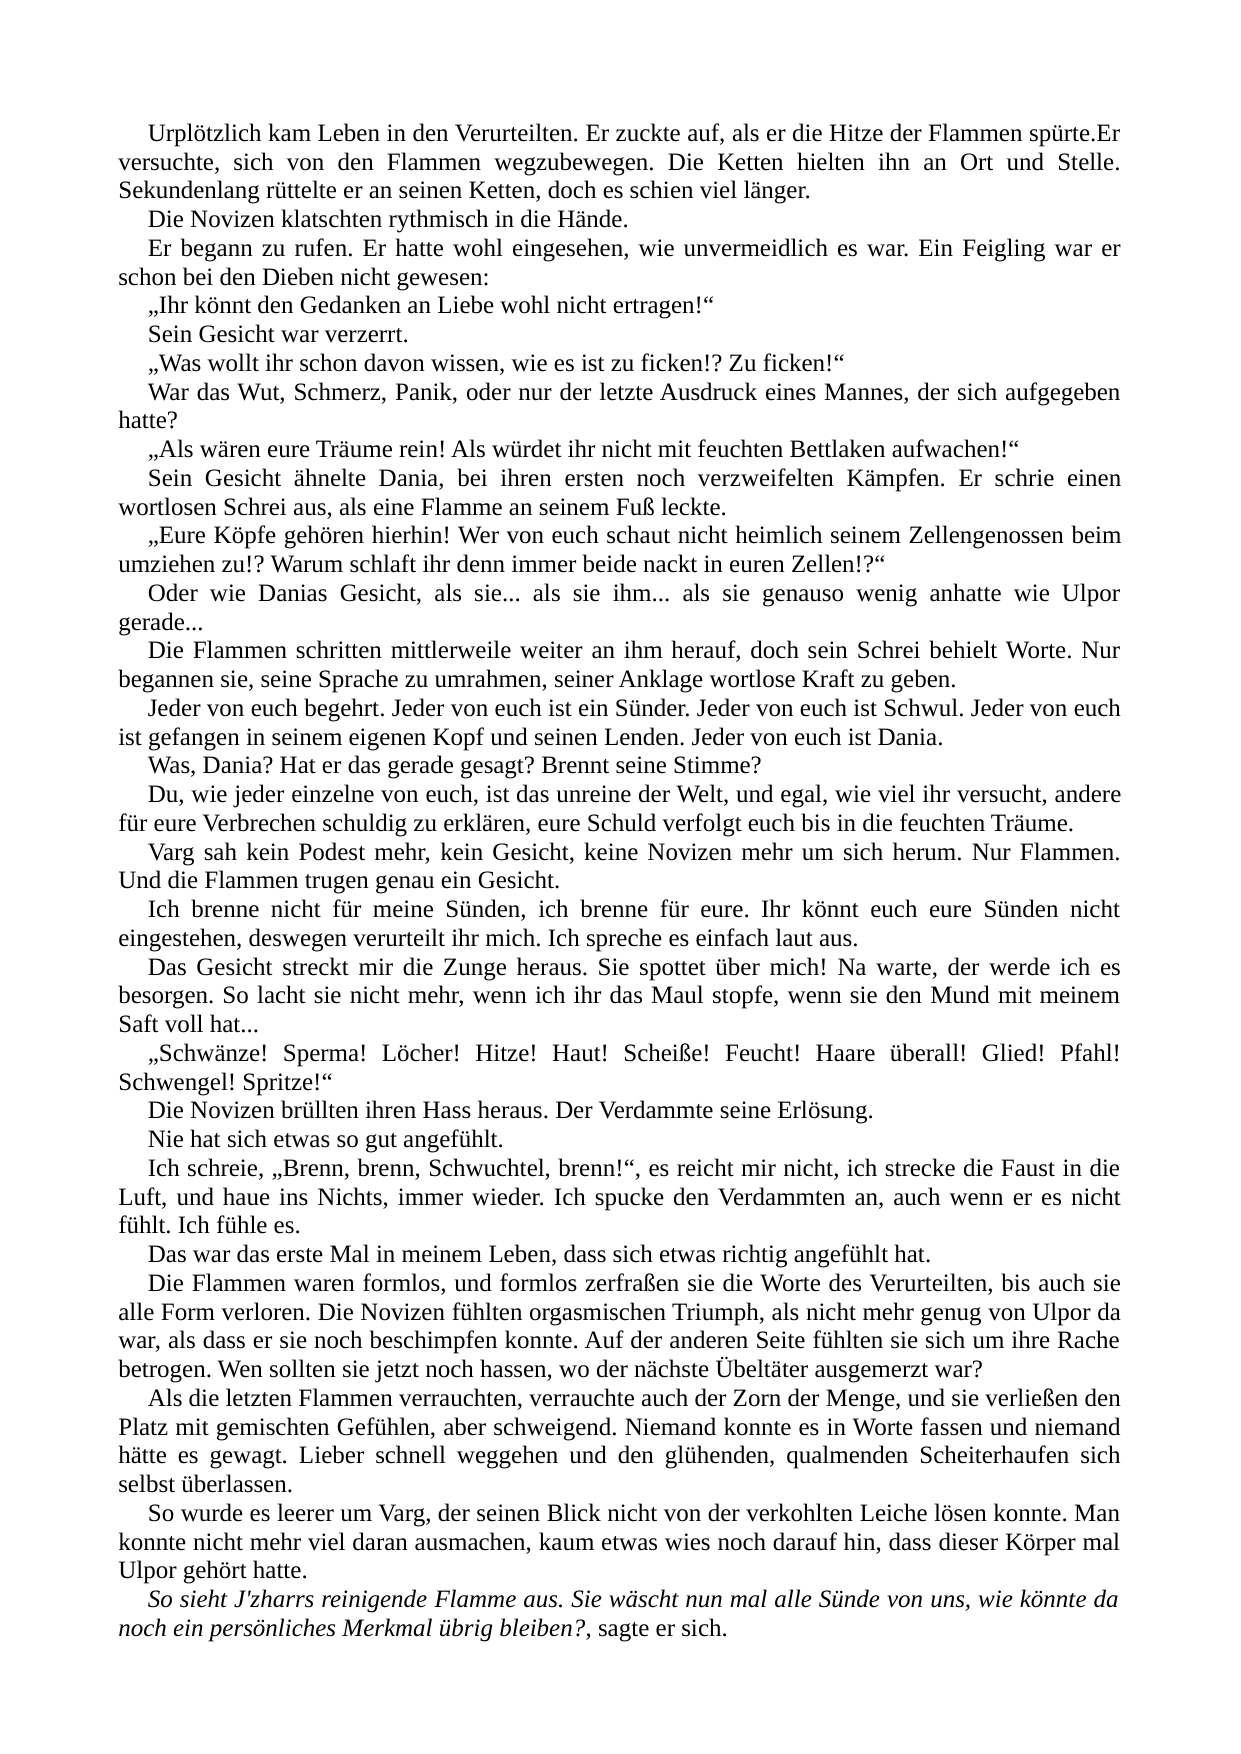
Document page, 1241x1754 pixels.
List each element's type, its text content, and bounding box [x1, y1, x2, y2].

text Was, Dania? Hat er das gerade gesagt? Brennt seine Stimme? [118, 751, 1122, 779]
text Das war das erste Mal in meinem Leben, dass sich etwas richtig angefühlt hat. [118, 1239, 1122, 1268]
text Er begann zu rufen. Er hatte wohl eingesehen, wie unvermeidlich es war. Ein Feigling war er schon bei den Dieben nicht gewesen: [118, 233, 1122, 291]
text Das Gesicht streckt mir die Zunge heraus. Sie spottet über mich! Na warte, der werde ich es besorgen. So lacht sie nicht mehr, wenn ich ihr das Maul stopfe, wenn sie den Mund mit meinem Saft voll hat... [118, 952, 1122, 1038]
text „Ihr könnt den Gedanken an Liebe wohl nicht ertragen!“ [118, 291, 1122, 319]
text Die Novizen klatschten rythmisch in die Hände. [118, 204, 1122, 233]
text Sein Gesicht war verzerrt. [118, 319, 1122, 348]
text Sein Gesicht ähnelte Dania, bei ihren ersten noch verzweifelten Kämpfen. Er schrie einen wortlosen Schrei aus, als eine Flamme an seinem Fuß leckte. [118, 463, 1122, 521]
text War das Wut, Schmerz, Panik, oder nur der letzte Ausdruck eines Mannes, der sich aufgegeben hatte? [118, 377, 1122, 434]
text So wurde es leerer um Varg, der seinen Blick nicht von der verkohlten Leiche lösen konnte. Man konnte nicht mehr viel daran ausmachen, kaum etwas wies noch darauf hin, dass dieser Körper mal Ulpor gehört hatte. [118, 1498, 1122, 1584]
text „Eure Köpfe gehören hierhin! Wer von euch schaut nicht heimlich seinem Zellengenossen beim umziehen zu!? Warum schlaft ihr denn immer beide nackt in euren Zellen!?“ [118, 521, 1122, 578]
text Oder wie Danias Gesicht, als sie... als sie ihm... als sie genauso wenig anhatte wie Ulpor gerade... [118, 578, 1122, 636]
text Urplötzlich kam Leben in den Verurteilten. Er zuckte auf, als er die Hitze der Flammen spürte.Er versuchte, sich von den Flammen wegzubewegen. Die Ketten hielten ihn an Ort und Stelle. Sekundenlang rüttelte er an seinen Ketten, doch es schien viel länger. [118, 118, 1122, 204]
text Ich brenne nicht für meine Sünden, ich brenne für eure. Ihr könnt euch eure Sünden nicht eingestehen, deswegen verurteilt ihr mich. Ich spreche es einfach laut aus. [118, 894, 1122, 952]
text Du, wie jeder einzelne von euch, ist das unreine der Welt, und egal, wie viel ihr versucht, andere für eure Verbrechen schuldig zu erklären, eure Schuld verfolgt euch bis in die feuchten Träume. [118, 779, 1122, 837]
text Jeder von euch begehrt. Jeder von euch ist ein Sünder. Jeder von euch ist Schwul. Jeder von euch ist gefangen in seinem eigenen Kopf und seinen Lenden. Jeder von euch ist Dania. [118, 693, 1122, 751]
text Die Novizen brüllten ihren Hass heraus. Der Verdammte seine Erlösung. [118, 1096, 1122, 1124]
text Die Flammen waren formlos, und formlos zerfraßen sie die Worte des Verurteilten, bis auch sie alle Form verloren. Die Novizen fühlten orgasmischen Triumph, als nicht mehr genug von Ulpor da war, als dass er sie noch beschimpfen konnte. Auf der anderen Seite fühlten sie sich um ihre Rache betrogen. Wen sollten sie jetzt noch hassen, wo der nächste Übeltäter ausgemerzt war? [118, 1268, 1122, 1383]
text Die Flammen schritten mittlerweile weiter an ihm herauf, doch sein Schrei behielt Worte. Nur begannen sie, seine Sprache zu umrahmen, seiner Anklage wortlose Kraft zu geben. [118, 636, 1122, 693]
text „Schwänze! Sperma! Löcher! Hitze! Haut! Scheiße! Feucht! Haare überall! Glied! Pfahl! Schwengel! Spritze!“ [118, 1038, 1122, 1096]
text Ich schreie, „Brenn, brenn, Schwuchtel, brenn!“, es reicht mir nicht, ich strecke die Faust in die Luft, und haue ins Nichts, immer wieder. Ich spucke den Verdammten an, auch wenn er es nicht fühlt. Ich fühle es. [118, 1153, 1122, 1239]
text Varg sah kein Podest mehr, kein Gesicht, keine Novizen mehr um sich herum. Nur Flammen. Und die Flammen trugen genau ein Gesicht. [118, 837, 1122, 894]
text So sieht J'zharrs reinigende Flamme aus. Sie wäscht nun mal alle Sünde von uns, wie könnte da noch ein persönliches Merkmal übrig bleiben?, sagte er sich. [118, 1584, 1122, 1642]
text Als die letzten Flammen verrauchten, verrauchte auch der Zorn der Menge, und sie verließen den Platz mit gemischten Gefühlen, aber schweigend. Niemand konnte es in Worte fassen und niemand hätte es gewagt. Lieber schnell weggehen und den glühenden, qualmenden Scheiterhaufen sich selbst überlassen. [118, 1383, 1122, 1498]
text Nie hat sich etwas so gut angefühlt. [118, 1124, 1122, 1153]
text „Als wären eure Träume rein! Als würdet ihr nicht mit feuchten Bettlaken aufwachen!“ [118, 434, 1122, 463]
text „Was wollt ihr schon davon wissen, wie es ist zu ficken!? Zu ficken!“ [118, 348, 1122, 377]
